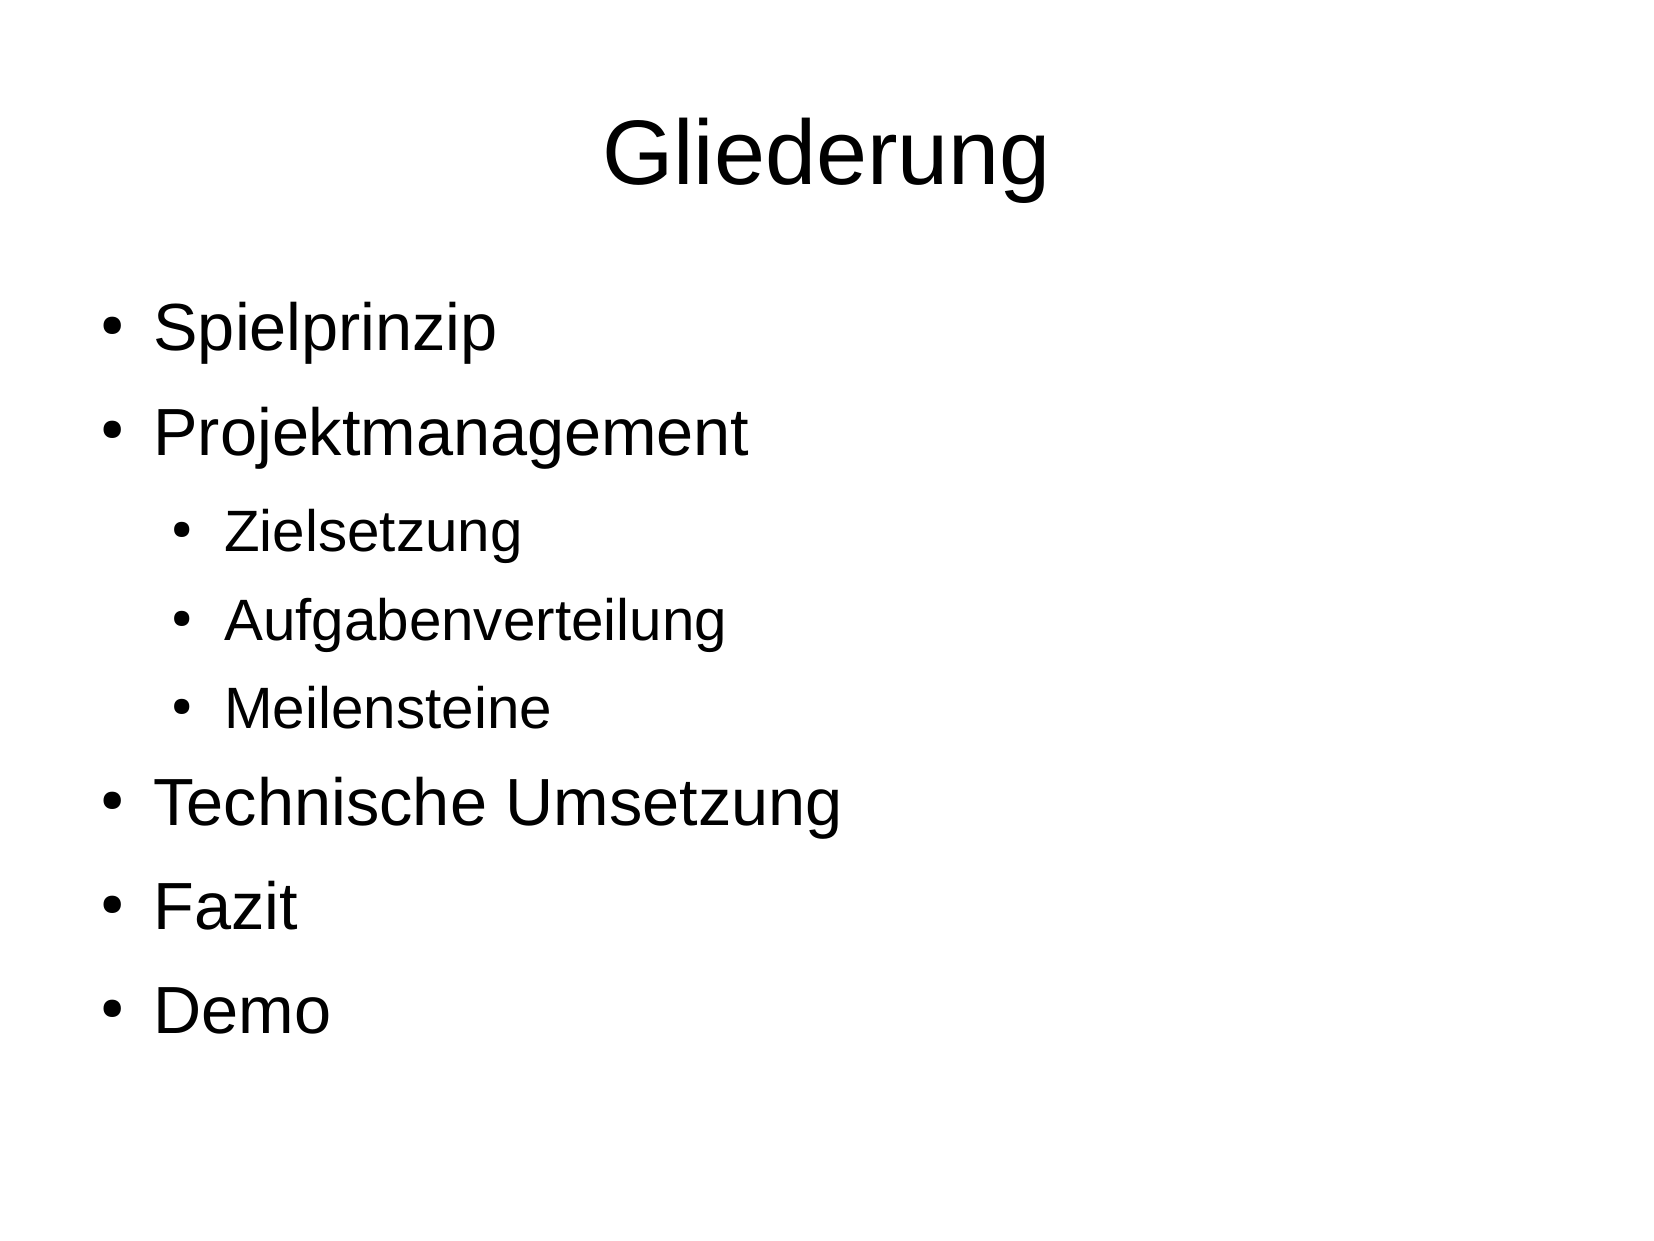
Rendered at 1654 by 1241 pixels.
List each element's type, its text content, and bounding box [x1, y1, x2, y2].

title Gliederung [82, 49, 1571, 257]
list Spielprinzip Projektmanagement Zielsetzung Aufgabenverteilung Meilensteine Technische Umsetzung Fazit Demo [82, 290, 1571, 1109]
